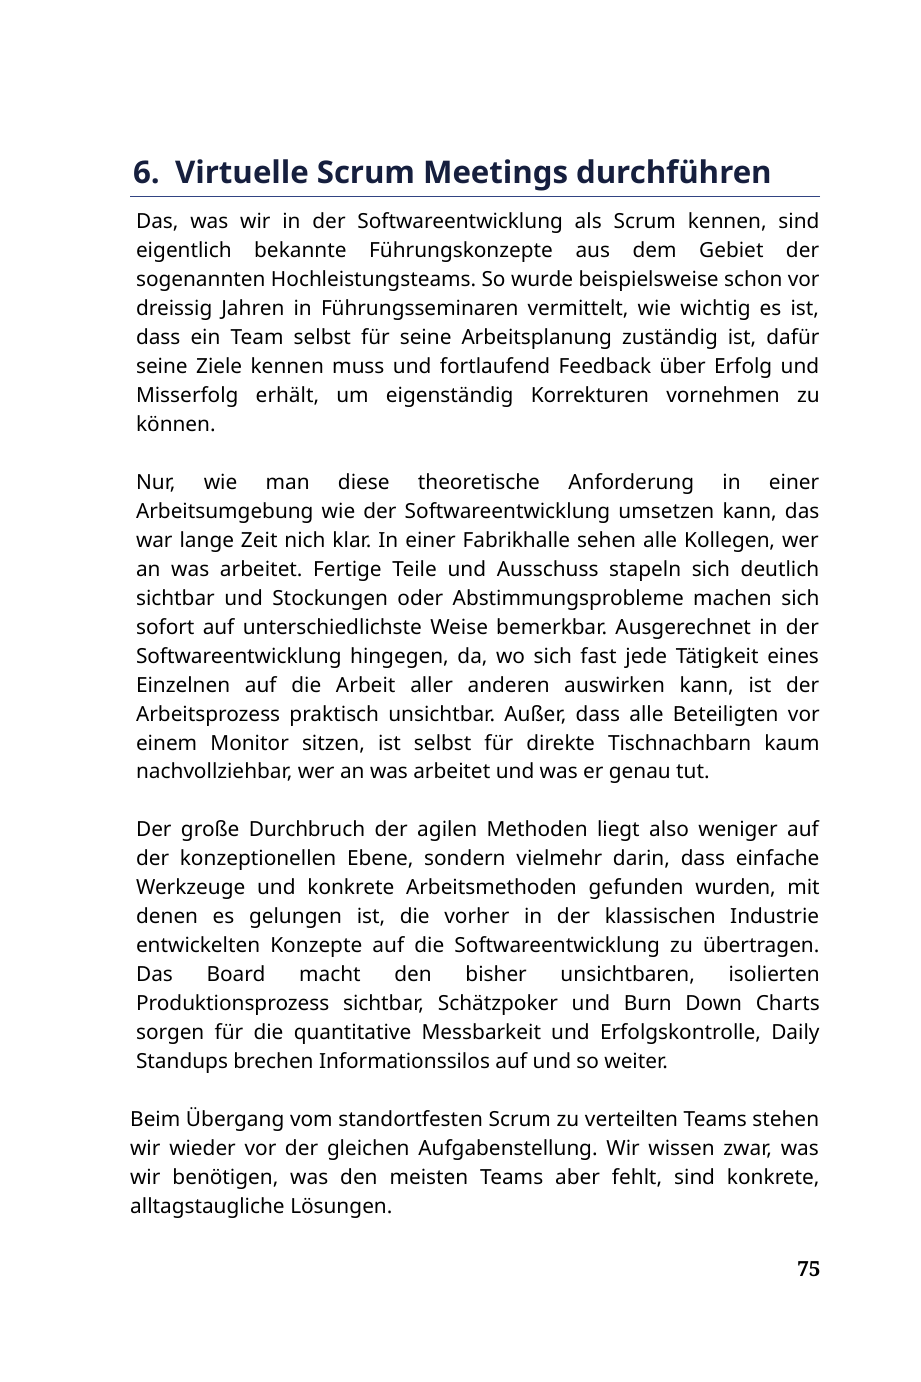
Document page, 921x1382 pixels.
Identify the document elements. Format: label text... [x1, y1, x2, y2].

text Das, was wir in der Softwareentwicklung als Scrum kennen, sind eigentlich bekannte Führungskonzepte aus dem Gebiet der sogenannten Hochleistungsteams. So wurde beispielsweise schon vor dreissig Jahren in Führungsseminaren vermittelt, wie wichtig es ist, dass ein Team selbst für seine Arbeitsplanung zuständig ist, dafür seine Ziele kennen muss und fortlaufend Feedback über Erfolg und Misserfolg erhält, um eigenständig Korrekturen vornehmen zu können. [136, 197, 820, 437]
text Der große Durchbruch der agilen Methoden liegt also weniger auf der konzeptionellen Ebene, sondern vielmehr darin, dass einfache Werkzeuge und konkrete Arbeitsmethoden gefunden wurden, mit denen es gelungen ist, die vorher in der klassischen Industrie entwickelten Konzepte auf die Softwareentwicklung zu übertragen. Das Board macht den bisher unsichtbaren, isolierten Produktionsprozess sichtbar, Schätzpoker und Burn Down Charts sorgen für die quantitative Messbarkeit und Erfolgskontrolle, Daily Standups brechen Informationssilos auf und so weiter. [136, 793, 820, 1074]
subtitle Virtuelle Scrum Meetings durchführen [130, 148, 820, 196]
text Beim Übergang vom standortfesten Scrum zu verteilten Teams stehen wir wieder vor der gleichen Aufgabenstellung. Wir wissen zwar, was wir benötigen, was den meisten Teams aber fehlt, sind konkrete, alltagstaugliche Lösungen. [130, 1082, 820, 1219]
text Nur, wie man diese theoretische Anforderung in einer Arbeitsumgebung wie der Softwareentwicklung umsetzen kann, das war lange Zeit nich klar. In einer Fabrikhalle sehen alle Kollegen, wer an was arbeitet. Fertige Teile und Ausschuss stapeln sich deutlich sichtbar und Stockungen oder Abstimmungsprobleme machen sich sofort auf unterschiedlichste Weise bemerkbar. Ausgerechnet in der Softwareentwicklung hingegen, da, wo sich fast jede Tätigkeit eines Einzelnen auf die Arbeit aller anderen auswirken kann, ist der Arbeitsprozess praktisch unsichtbar. Außer, dass alle Beteiligten vor einem Monitor sitzen, ist selbst für direkte Tischnachbarn kaum nachvollziehbar, wer an was arbeitet und was er genau tut. [136, 445, 820, 785]
